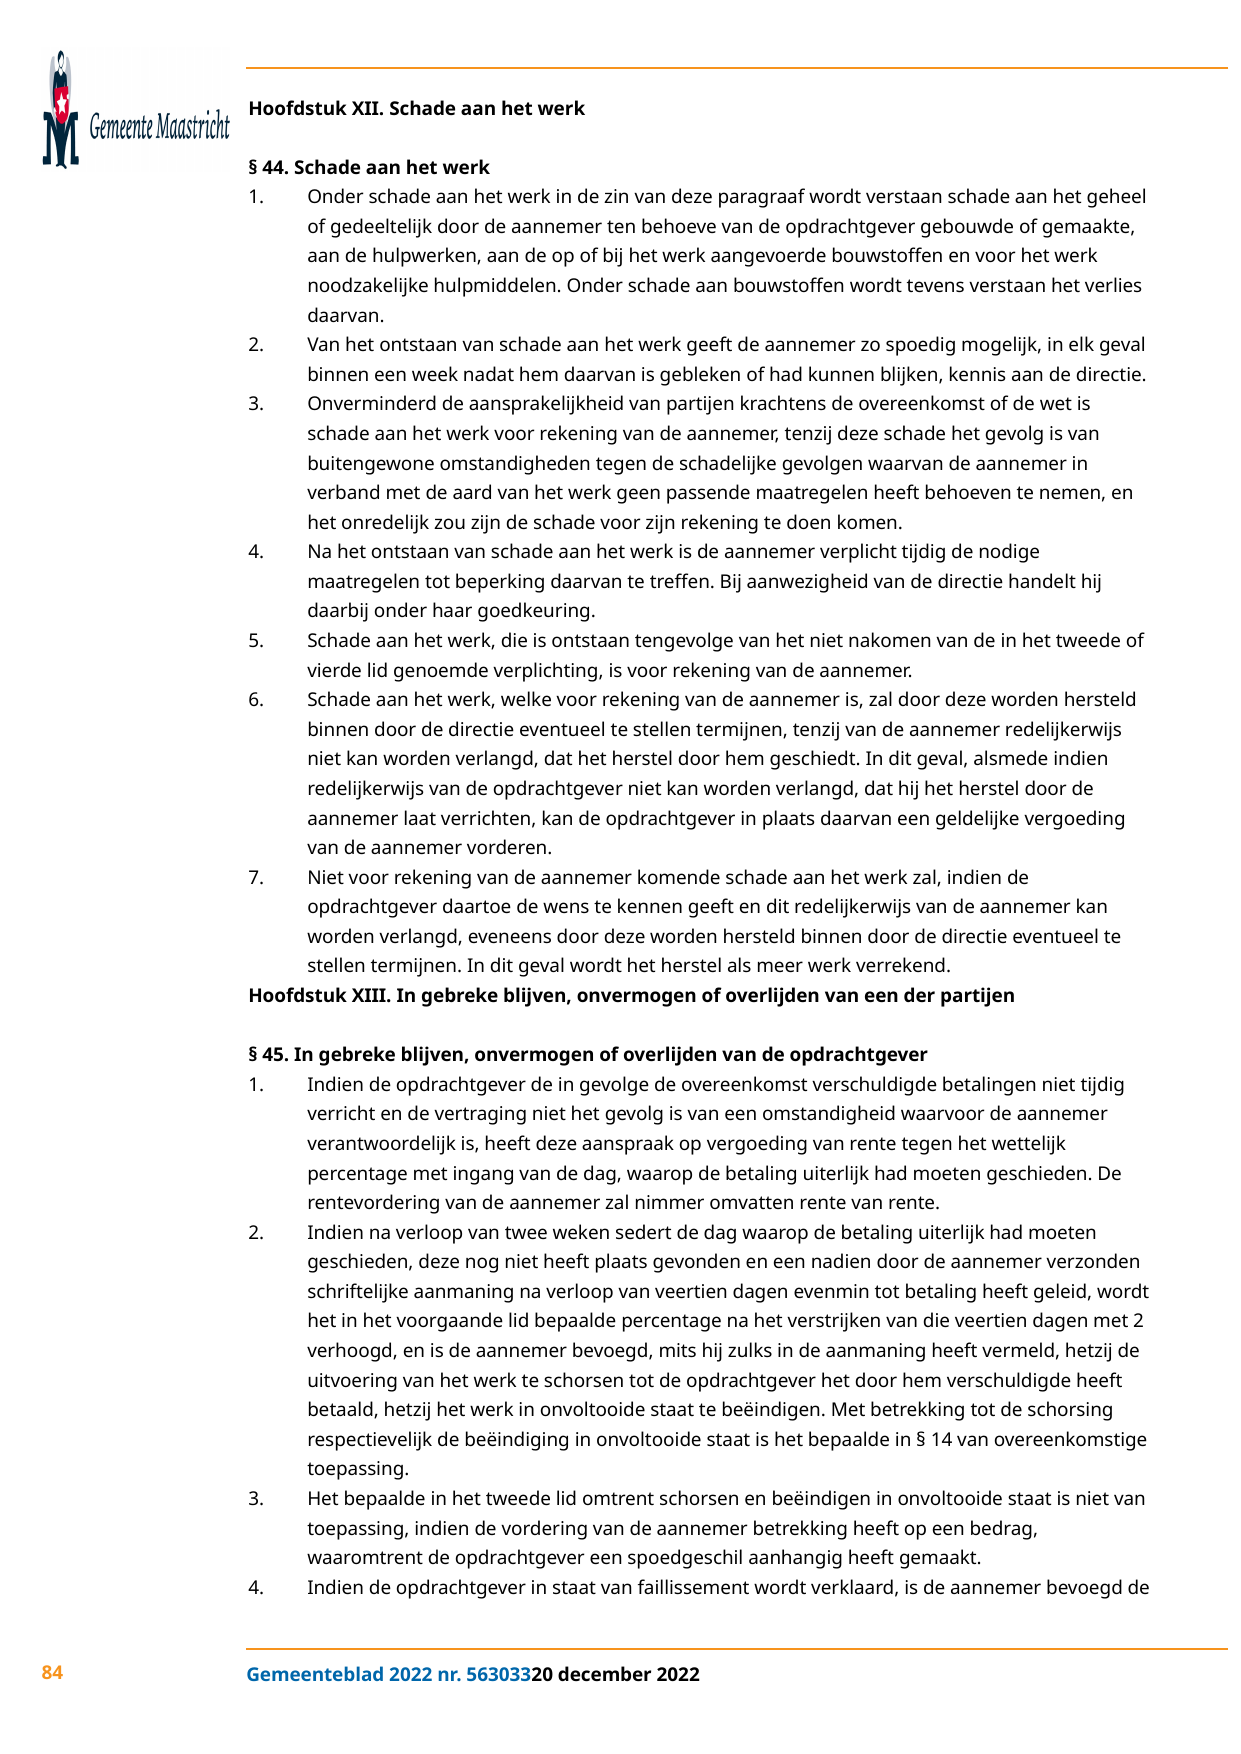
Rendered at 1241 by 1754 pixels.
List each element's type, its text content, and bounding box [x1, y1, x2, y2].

text Hoofdstuk XII. Schade aan het werk [248, 95, 1152, 121]
list Schade aan het werk, welke voor rekening van de aannemer is, zal door deze worden hersteld binnen door de directie eventueel te stellen termijnen, tenzij van de aannemer redelijkerwijs niet kan worden verlangd, dat het herstel door hem geschiedt. In dit geval, alsmede indien redelijkerwijs van de opdrachtgever niet kan worden verlangd, dat hij het herstel door de aannemer laat verrichten, kan de opdrachtgever in plaats daarvan een geldelijke vergoeding van de aannemer vorderen. [248, 686, 1152, 860]
list Indien na verloop van twee weken sedert de dag waarop de betaling uiterlijk had moeten geschieden, deze nog niet heeft plaats gevonden en een nadien door de aannemer verzonden schriftelijke aanmaning na verloop van veertien dagen evenmin tot betaling heeft geleid, wordt het in het voorgaande lid bepaalde percentage na het verstrijken van die veertien dagen met 2 verhoogd, en is de aannemer bevoegd, mits hij zulks in de aanmaning heeft vermeld, hetzij de uitvoering van het werk te schorsen tot de opdrachtgever het door hem verschuldigde heeft betaald, hetzij het werk in onvoltooide staat te beëindigen. Met betrekking tot de schorsing respectievelijk de beëindiging in onvoltooide staat is het bepaalde in § 14 van overeenkomstige toepassing. [248, 1219, 1152, 1481]
list Onder schade aan het werk in de zin van deze paragraaf wordt verstaan schade aan het geheel of gedeeltelijk door de aannemer ten behoeve van de opdrachtgever gebouwde of gemaakte, aan de hulpwerken, aan de op of bij het werk aangevoerde bouwstoffen en voor het werk noodzakelijke hulpmiddelen. Onder schade aan bouwstoffen wordt tevens verstaan het verlies daarvan. [248, 183, 1152, 328]
list Na het ontstaan van schade aan het werk is de aannemer verplicht tijdig de nodige maatregelen tot beperking daarvan te treffen. Bij aanwezigheid van de directie handelt hij daarbij onder haar goedkeuring. [248, 538, 1152, 623]
list Niet voor rekening van de aannemer komende schade aan het werk zal, indien de opdrachtgever daartoe de wens te kennen geeft en dit redelijkerwijs van de aannemer kan worden verlangd, eveneens door deze worden hersteld binnen door de directie eventueel te stellen termijnen. In dit geval wordt het herstel als meer werk verrekend. [248, 864, 1152, 978]
list Schade aan het werk, die is ontstaan tengevolge van het niet nakomen van de in het tweede of vierde lid genoemde verplichting, is voor rekening van de aannemer. [248, 627, 1152, 683]
text § 45. In gebreke blijven, onvermogen of overlijden van de opdrachtgever [248, 1041, 1152, 1067]
list Indien de opdrachtgever de in gevolge de overeenkomst verschuldigde betalingen niet tijdig verricht en de vertraging niet het gevolg is van een omstandigheid waarvoor de aannemer verantwoordelijk is, heeft deze aanspraak op vergoeding van rente tegen het wettelijk percentage met ingang van de dag, waarop de betaling uiterlijk had moeten geschieden. De rentevordering van de aannemer zal nimmer omvatten rente van rente. [248, 1071, 1152, 1215]
text § 44. Schade aan het werk [248, 154, 1152, 180]
list Indien de opdrachtgever in staat van faillissement wordt verklaard, is de aannemer bevoegd de [248, 1574, 1152, 1600]
list Onverminderd de aansprakelijkheid van partijen krachtens de overeenkomst of de wet is schade aan het werk voor rekening van de aannemer, tenzij deze schade het gevolg is van buitengewone omstandigheden tegen de schadelijke gevolgen waarvan de aannemer in verband met de aard van het werk geen passende maatregelen heeft behoeven te nemen, en het onredelijk zou zijn de schade voor zijn rekening te doen komen. [248, 391, 1152, 535]
text Hoofdstuk XIII. In gebreke blijven, onvermogen of overlijden van een der partijen [248, 982, 1152, 1008]
list Van het ontstaan van schade aan het werk geeft de aannemer zo spoedig mogelijk, in elk geval binnen een week nadat hem daarvan is gebleken of had kunnen blijken, kennis aan de directie. [248, 331, 1152, 387]
list Het bepaalde in het tweede lid omtrent schorsen en beëindigen in onvoltooide staat is niet van toepassing, indien de vordering van de aannemer betrekking heeft op een bedrag, waaromtrent de opdrachtgever een spoedgeschil aanhangig heeft gemaakt. [248, 1485, 1152, 1570]
picture [41, 47, 231, 172]
